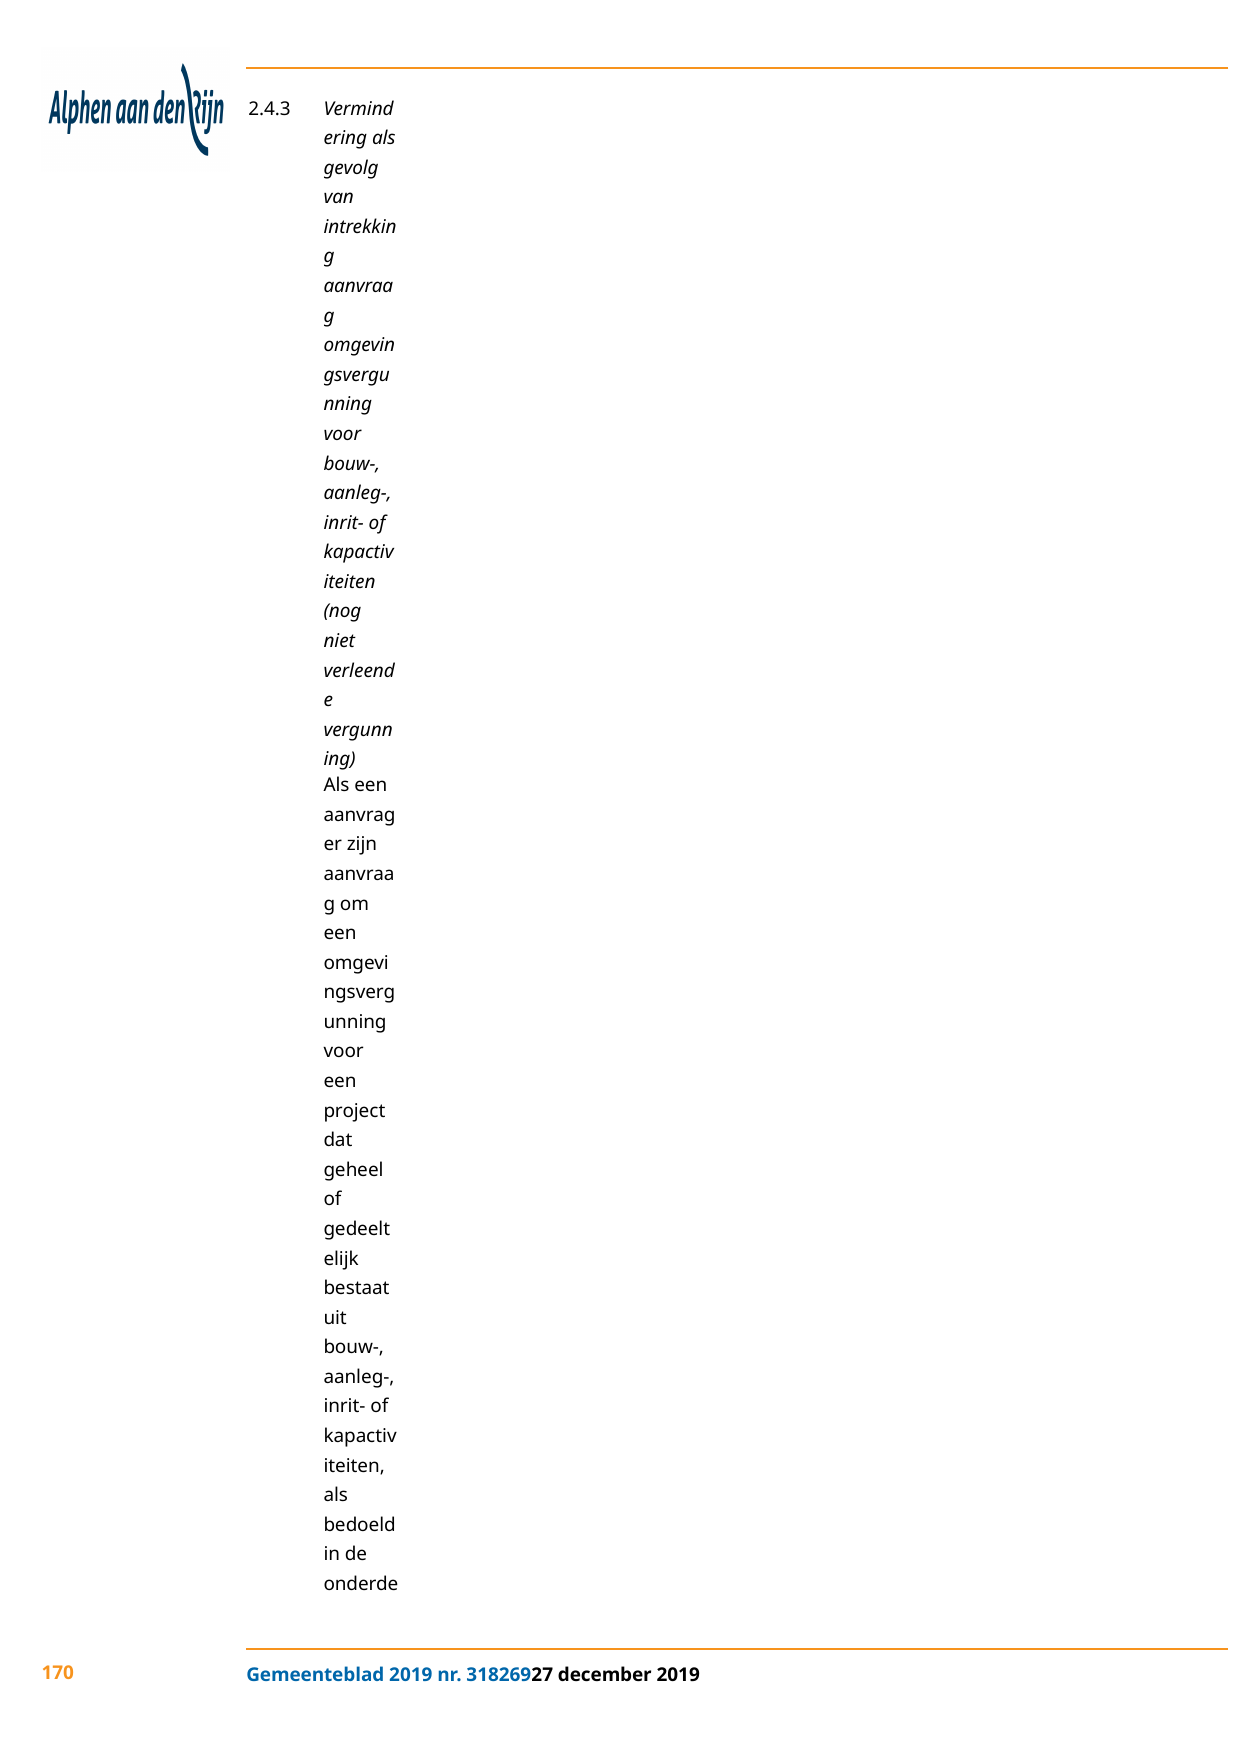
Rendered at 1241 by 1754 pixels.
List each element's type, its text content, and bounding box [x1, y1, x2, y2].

table_cell 2.4.3 [248, 95, 323, 771]
table_cell [474, 95, 549, 771]
table_cell [399, 95, 474, 771]
table_cell [399, 771, 474, 1596]
table_cell [248, 771, 323, 1596]
table_cell Als een aanvrager zijn aanvraag om een omgevingsvergunning voor een project dat geheel of gedeeltelijk bestaat uit bouw-, aanleg-, inrit- of kapactiviteiten, als bedoeld in de onderde [323, 771, 398, 1596]
picture [41, 47, 231, 172]
table_cell Vermindering als gevolg van intrekking aanvraag omgevingsvergunning voor bouw-, aanleg-, inrit- of kapactiviteiten (nog niet verleende vergunning) [323, 95, 398, 771]
table_cell [474, 771, 549, 1596]
